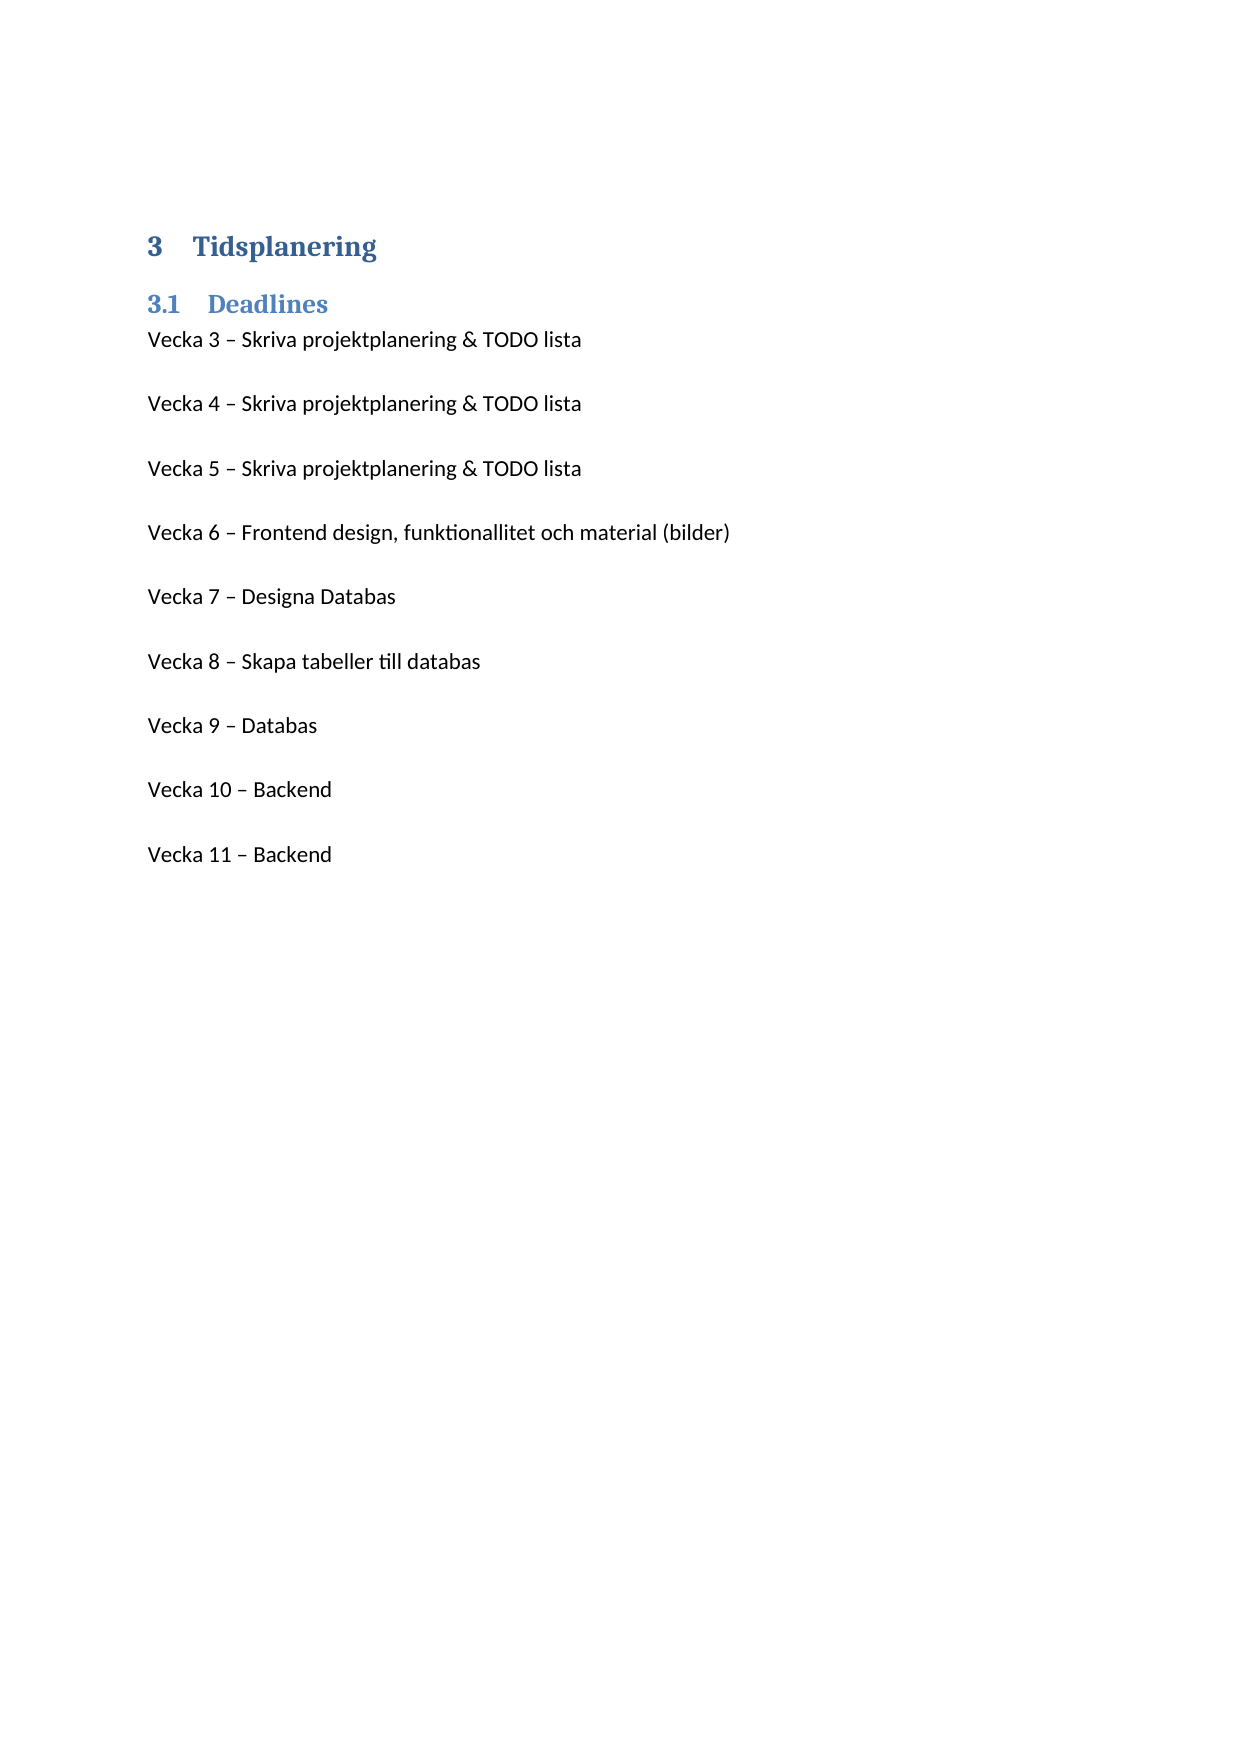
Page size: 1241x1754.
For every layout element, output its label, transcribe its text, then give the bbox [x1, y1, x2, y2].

subtitle Deadlines [148, 289, 1093, 320]
subtitle Tidsplanering [148, 230, 1093, 263]
text Vecka 10 – Backend [148, 776, 1093, 803]
text Vecka 6 – Frontend design, funktionallitet och material (bilder) [148, 518, 1093, 546]
text Vecka 8 – Skapa tabeller till databas [148, 647, 1093, 675]
text Vecka 7 – Designa Databas [148, 582, 1093, 610]
text Vecka 4 – Skriva projektplanering & TODO lista [148, 389, 1093, 417]
text Vecka 9 – Databas [148, 711, 1093, 739]
text Vecka 11 – Backend [148, 840, 1093, 868]
text Vecka 3 – Skriva projektplanering & TODO lista [148, 325, 1093, 353]
text Vecka 5 – Skriva projektplanering & TODO lista [148, 454, 1093, 482]
